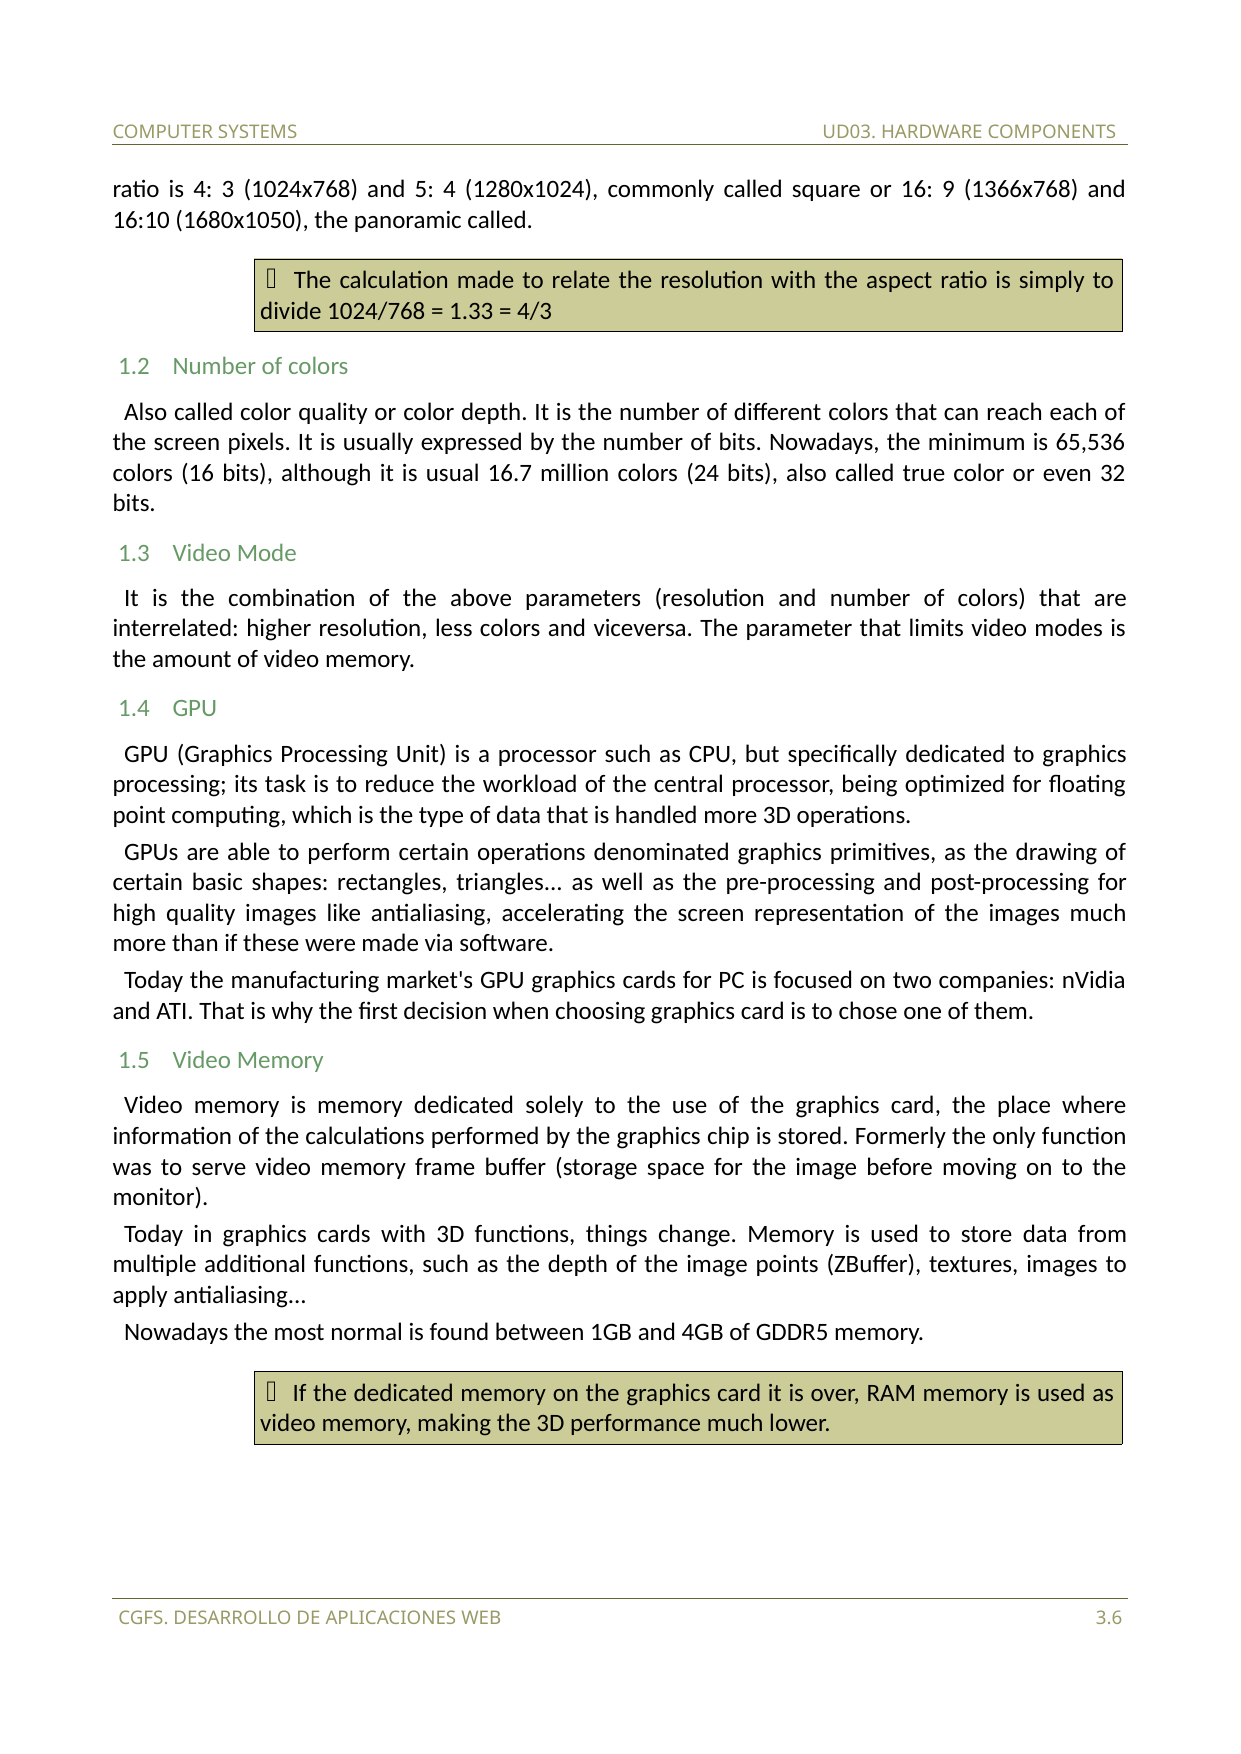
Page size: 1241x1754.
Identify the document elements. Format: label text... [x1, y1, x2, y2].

text It is the combination of the above parameters (resolution and number of colors) that are interrelated: higher resolution, less colors and viceversa. The parameter that limits video modes is the amount of video memory. [112, 582, 1128, 674]
text Today in graphics cards with 3D functions, things change. Memory is used to store data from multiple additional functions, such as the depth of the image points (ZBuffer), textures, images to apply antialiasing... [112, 1218, 1128, 1310]
text Also called color quality or color depth. It is the number of different colors that can reach each of the screen pixels. It is usually expressed by the number of bits. Nowadays, the minimum is 65,536 colors (16 bits), although it is usual 16.7 million colors (24 bits), also called true color or even 32 bits. [112, 396, 1128, 518]
text  The calculation made to relate the resolution with the aspect ratio is simply to divide 1024/768 = 1.33 = 4/3 [255, 260, 1122, 331]
text ratio is 4: 3 (1024x768) and 5: 4 (1280x1024), commonly called square or 16: 9 (1366x768) and 16:10 (1680x1050), the panoramic called. [112, 173, 1128, 234]
text Video memory is memory dedicated solely to the use of the graphics card, the place where information of the calculations performed by the graphics chip is stored. Formerly the only function was to serve video memory frame buffer (storage space for the image before moving on to the monitor). [112, 1089, 1128, 1212]
text  If the dedicated memory on the graphics card it is over, RAM memory is used as video memory, making the 3D performance much lower. [255, 1372, 1122, 1444]
subtitle Video Mode [112, 537, 1128, 567]
subtitle GPU [112, 692, 1128, 723]
text GPU (Graphics Processing Unit) is a processor such as CPU, but specifically dedicated to graphics processing; its task is to reduce the workload of the central processor, being optimized for floating point computing, which is the type of data that is handled more 3D operations. [112, 738, 1128, 829]
text GPUs are able to perform certain operations denominated graphics primitives, as the drawing of certain basic shapes: rectangles, triangles... as well as the pre-processing and post-processing for high quality images like antialiasing, accelerating the screen representation of the images much more than if these were made via software. [112, 836, 1128, 958]
subtitle Number of colors [112, 351, 1128, 381]
text Nowadays the most normal is found between 1GB and 4GB of GDDR5 memory. [112, 1316, 1128, 1347]
subtitle Video Memory [112, 1044, 1128, 1075]
text Today the manufacturing market's GPU graphics cards for PC is focused on two companies: nVidia and ATI. That is why the first decision when choosing graphics card is to chose one of them. [112, 964, 1128, 1025]
